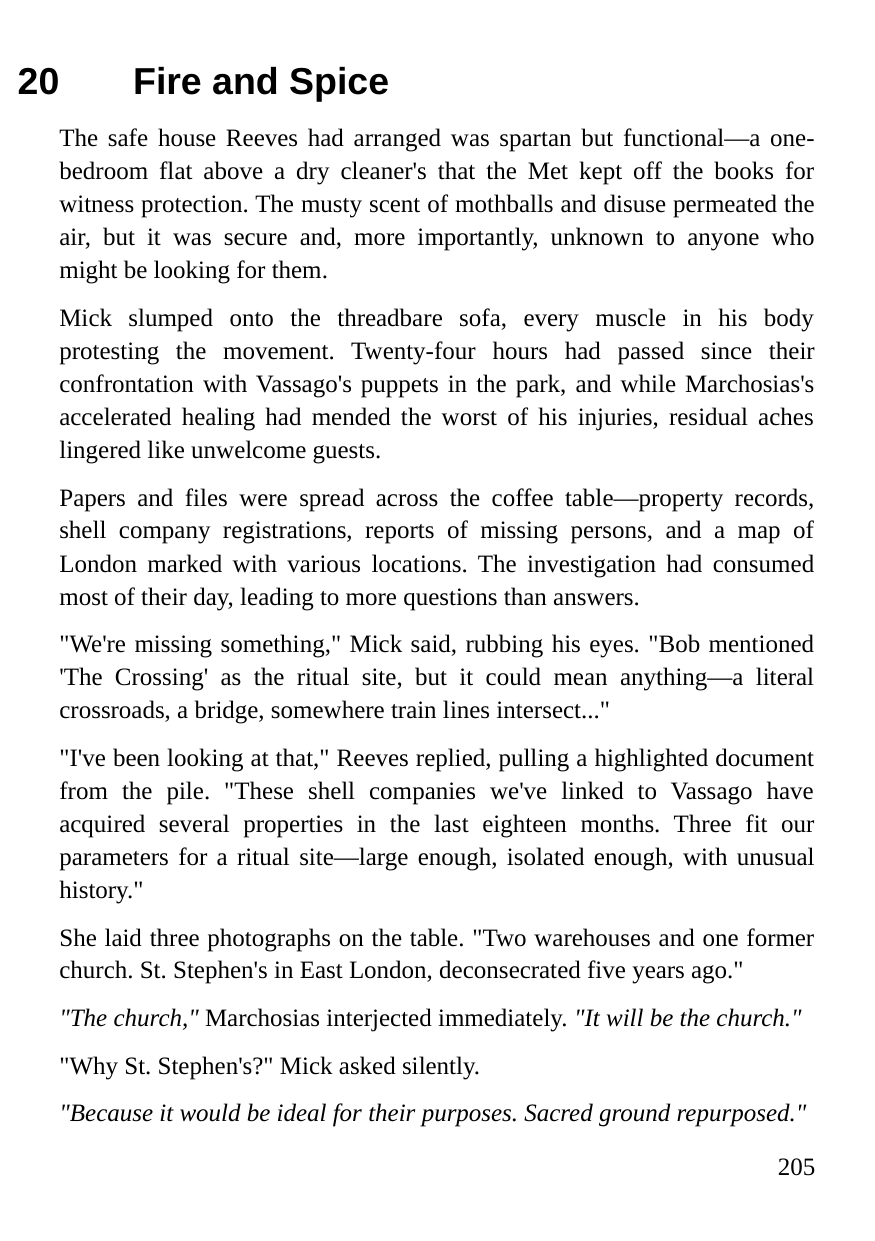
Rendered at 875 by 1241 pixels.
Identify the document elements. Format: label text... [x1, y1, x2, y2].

subtitle Fire and Spice [59, 59, 815, 102]
text "I've been looking at that," Reeves replied, pulling a highlighted document from the pile. "These shell companies we've linked to Vassago have acquired several properties in the last eighteen months. Three fit our parameters for a ritual site—large enough, isolated enough, with unusual history." [59, 743, 815, 904]
text She laid three photographs on the table. "Two warehouses and one former church. St. Stephen's in East London, deconsecrated five years ago." [59, 923, 815, 984]
text Papers and files were spread across the coffee table—property records, shell company registrations, reports of missing persons, and a map of London marked with various locations. The investigation had consumed most of their day, leading to more questions than answers. [59, 483, 815, 610]
text "We're missing something," Mick said, rubbing his eyes. "Bob mentioned 'The Crossing' as the ritual site, but it could mean anything—a literal crossroads, a bridge, somewhere train lines intersect..." [59, 629, 815, 724]
text "Why St. Stephen's?" Mick asked silently. [59, 1051, 815, 1079]
text The safe house Reeves had arranged was spartan but functional—a one-bedroom flat above a dry cleaner's that the Met kept off the books for witness protection. The musty scent of mothballs and disuse permeated the air, but it was secure and, more importantly, unknown to anyone who might be looking for them. [59, 123, 815, 284]
text Mick slumped onto the threadbare sofa, every muscle in his body protesting the movement. Twenty-four hours had passed since their confrontation with Vassago's puppets in the park, and while Marchosias's accelerated healing had mended the worst of his injuries, residual aches lingered like unwelcome guests. [59, 303, 815, 464]
text "Because it would be ideal for their purposes. Sacred ground repurposed." [59, 1098, 815, 1127]
text "The church," Marchosias interjected immediately. "It will be the church." [59, 1003, 815, 1032]
